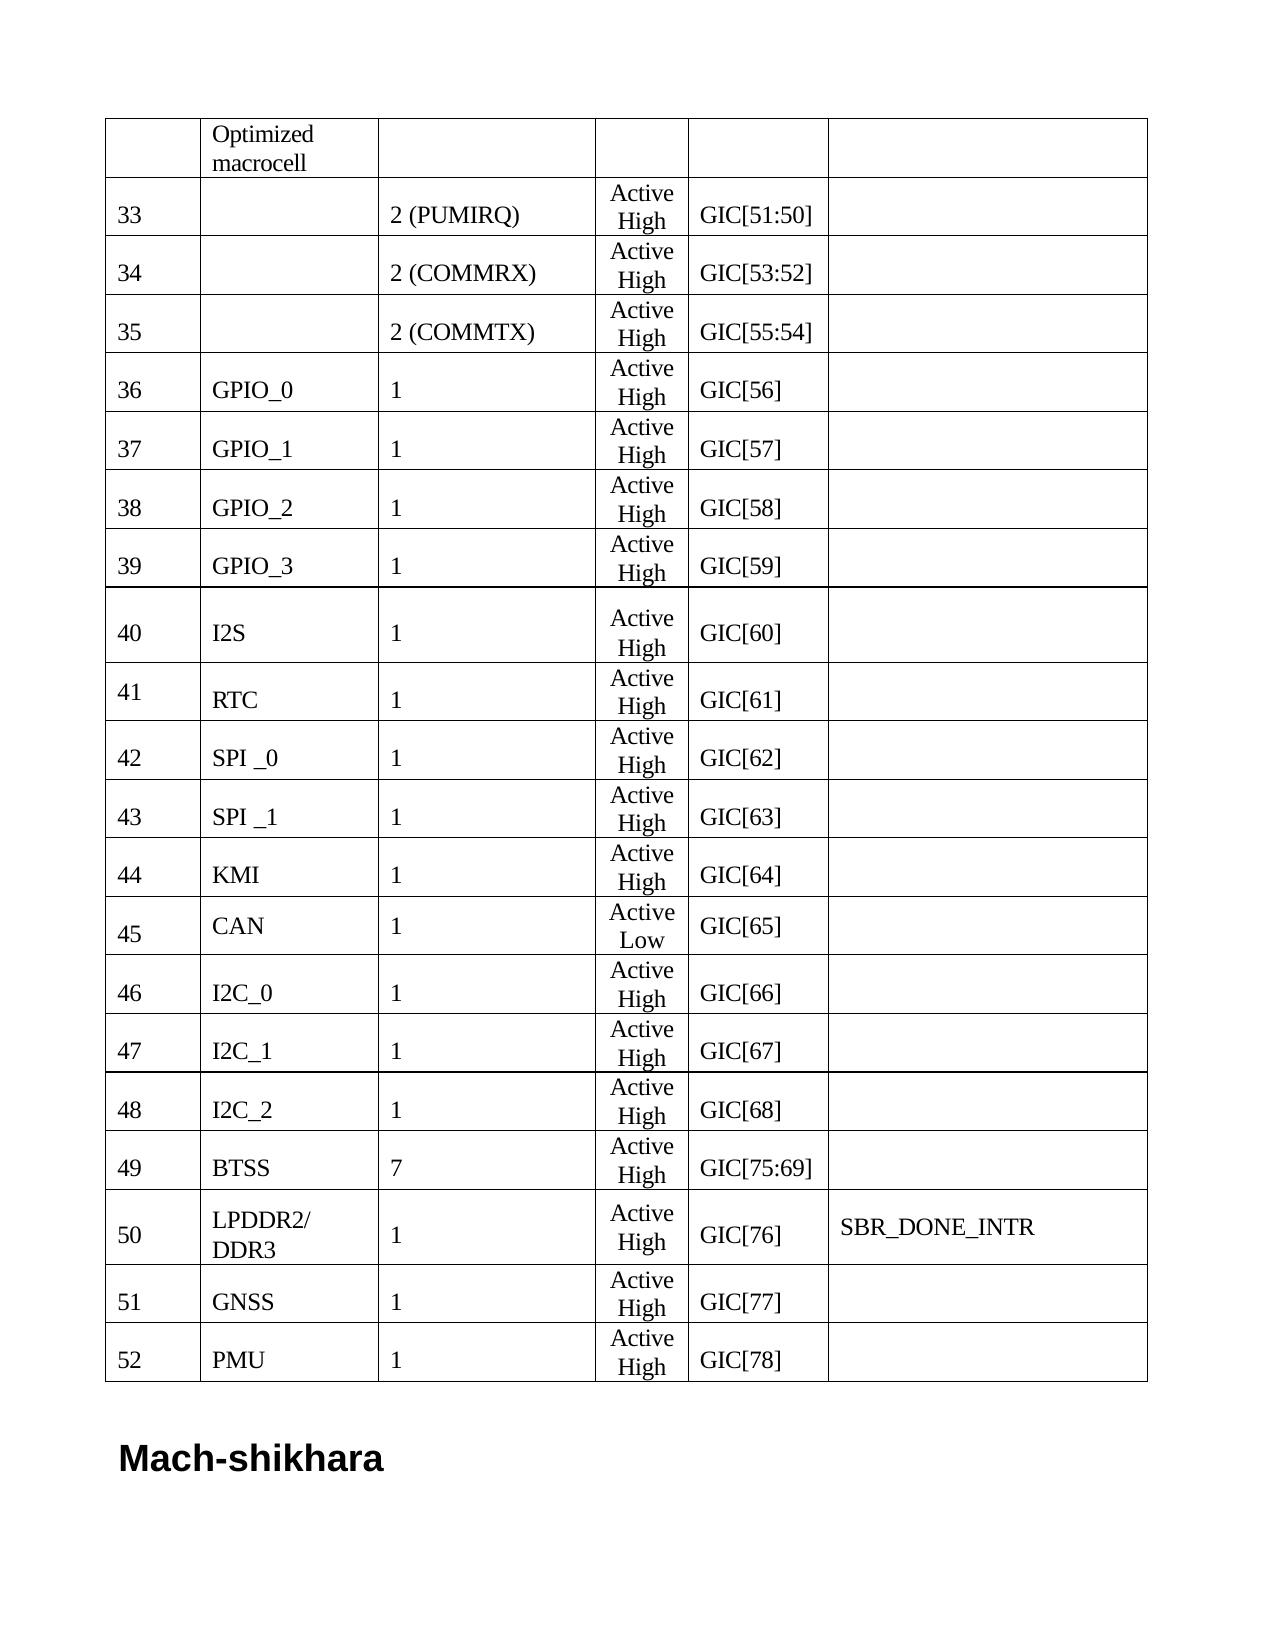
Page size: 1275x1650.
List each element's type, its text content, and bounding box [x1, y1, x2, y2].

table_cell Active High [596, 663, 688, 720]
table_cell GIC[67] [689, 1014, 828, 1071]
table_cell [201, 178, 378, 235]
table_cell GIC[53:52] [689, 236, 828, 294]
table_cell 1 [379, 470, 595, 528]
table_cell Active High [596, 353, 688, 411]
table_cell GIC[55:54] [689, 295, 828, 352]
table_cell 34 [106, 236, 200, 294]
table_cell 33 [106, 178, 200, 235]
table_cell SBR_DONE_INTR [829, 1190, 1147, 1264]
table_cell GIC[57] [689, 412, 828, 469]
table_cell Active High [596, 529, 688, 586]
table_cell [829, 1073, 1147, 1130]
table_cell CAN [201, 897, 378, 954]
table_header [596, 119, 688, 177]
table_cell [201, 295, 378, 352]
table_cell GIC[78] [689, 1323, 828, 1381]
table_cell GIC[59] [689, 529, 828, 586]
table_cell GIC[65] [689, 897, 828, 954]
table_cell [829, 470, 1147, 528]
table_cell GPIO_1 [201, 412, 378, 469]
table_cell GIC[58] [689, 470, 828, 528]
table_cell KMI [201, 838, 378, 896]
subtitle Mach-shikhara [118, 1436, 1157, 1479]
table_cell Active Low [596, 897, 688, 954]
table_cell I2S [201, 588, 378, 662]
table_cell 1 [379, 1073, 595, 1130]
table_cell 48 [106, 1073, 200, 1130]
table_cell 1 [379, 412, 595, 469]
table_cell 1 [379, 1190, 595, 1264]
table_cell 2 (COMMTX) [379, 295, 595, 352]
table_header Optimized macrocell [201, 119, 378, 177]
table_cell Active High [596, 780, 688, 837]
table_header [689, 119, 828, 177]
table_cell RTC [201, 663, 378, 720]
table_header [829, 119, 1147, 177]
table_cell GIC[76] [689, 1190, 828, 1264]
table_cell 41 [106, 663, 200, 720]
table_cell 44 [106, 838, 200, 896]
table_cell 1 [379, 721, 595, 779]
table_cell 2 (PUMIRQ) [379, 178, 595, 235]
table_cell GIC[77] [689, 1265, 828, 1322]
table_cell GIC[66] [689, 955, 828, 1013]
table_cell GNSS [201, 1265, 378, 1322]
table_header [379, 119, 595, 177]
table_cell PMU [201, 1323, 378, 1381]
table_cell [829, 295, 1147, 352]
table_cell 42 [106, 721, 200, 779]
table_cell Active High [596, 1190, 688, 1264]
table_cell 37 [106, 412, 200, 469]
table_cell [829, 236, 1147, 294]
table_cell 49 [106, 1131, 200, 1188]
table_cell [829, 588, 1147, 662]
table_cell I2C_0 [201, 955, 378, 1013]
table_cell GIC[56] [689, 353, 828, 411]
table_cell 51 [106, 1265, 200, 1322]
table_cell 45 [106, 897, 200, 954]
table_cell [829, 1014, 1147, 1071]
table_cell [829, 1323, 1147, 1381]
table_cell Active High [596, 236, 688, 294]
table_cell I2C_2 [201, 1073, 378, 1130]
table_cell 40 [106, 588, 200, 662]
table_cell [829, 178, 1147, 235]
table_cell 43 [106, 780, 200, 837]
table_cell [829, 897, 1147, 954]
table_cell GPIO_3 [201, 529, 378, 586]
table_cell 39 [106, 529, 200, 586]
table_cell 1 [379, 780, 595, 837]
table_cell Active High [596, 588, 688, 662]
table_cell 1 [379, 1265, 595, 1322]
table_cell Active High [596, 1265, 688, 1322]
table_cell 35 [106, 295, 200, 352]
table_cell GIC[60] [689, 588, 828, 662]
table_cell [829, 1131, 1147, 1188]
table_cell [829, 721, 1147, 779]
table_cell BTSS [201, 1131, 378, 1188]
table_cell 1 [379, 1323, 595, 1381]
table_cell Active High [596, 838, 688, 896]
table_cell GIC[63] [689, 780, 828, 837]
table_cell I2C_1 [201, 1014, 378, 1071]
table_cell Active High [596, 1014, 688, 1071]
table_cell GIC[68] [689, 1073, 828, 1130]
table_cell Active High [596, 955, 688, 1013]
table_cell LPDDR2/DDR3 [201, 1190, 378, 1264]
table_cell 46 [106, 955, 200, 1013]
table_cell GIC[61] [689, 663, 828, 720]
table_cell 1 [379, 588, 595, 662]
table_cell 1 [379, 838, 595, 896]
table_cell GIC[62] [689, 721, 828, 779]
table_cell 52 [106, 1323, 200, 1381]
table_header [106, 119, 200, 177]
table_cell 36 [106, 353, 200, 411]
table_cell SPI _1 [201, 780, 378, 837]
table_cell Active High [596, 721, 688, 779]
table_cell 38 [106, 470, 200, 528]
table_cell GPIO_0 [201, 353, 378, 411]
table_cell Active High [596, 412, 688, 469]
table_cell [829, 353, 1147, 411]
table_cell 1 [379, 663, 595, 720]
table_cell 50 [106, 1190, 200, 1264]
table_cell GIC[64] [689, 838, 828, 896]
table_cell 47 [106, 1014, 200, 1071]
table_cell Active High [596, 178, 688, 235]
table_cell Active High [596, 1131, 688, 1188]
table_cell [829, 838, 1147, 896]
table_cell [829, 412, 1147, 469]
table_cell 1 [379, 353, 595, 411]
table_cell SPI _0 [201, 721, 378, 779]
table_cell 1 [379, 529, 595, 586]
table_cell GIC[51:50] [689, 178, 828, 235]
table_cell [829, 780, 1147, 837]
table_cell [829, 529, 1147, 586]
table_cell [201, 236, 378, 294]
table_cell Active High [596, 1073, 688, 1130]
table_cell 1 [379, 1014, 595, 1071]
table_cell [829, 955, 1147, 1013]
table_cell Active High [596, 295, 688, 352]
table_cell 7 [379, 1131, 595, 1188]
table_cell 1 [379, 897, 595, 954]
table_cell [829, 1265, 1147, 1322]
table_cell [829, 663, 1147, 720]
table_cell 2 (COMMRX) [379, 236, 595, 294]
table_cell GPIO_2 [201, 470, 378, 528]
table_cell GIC[75:69] [689, 1131, 828, 1188]
table_cell 1 [379, 955, 595, 1013]
table_cell Active High [596, 470, 688, 528]
table_cell Active High [596, 1323, 688, 1381]
